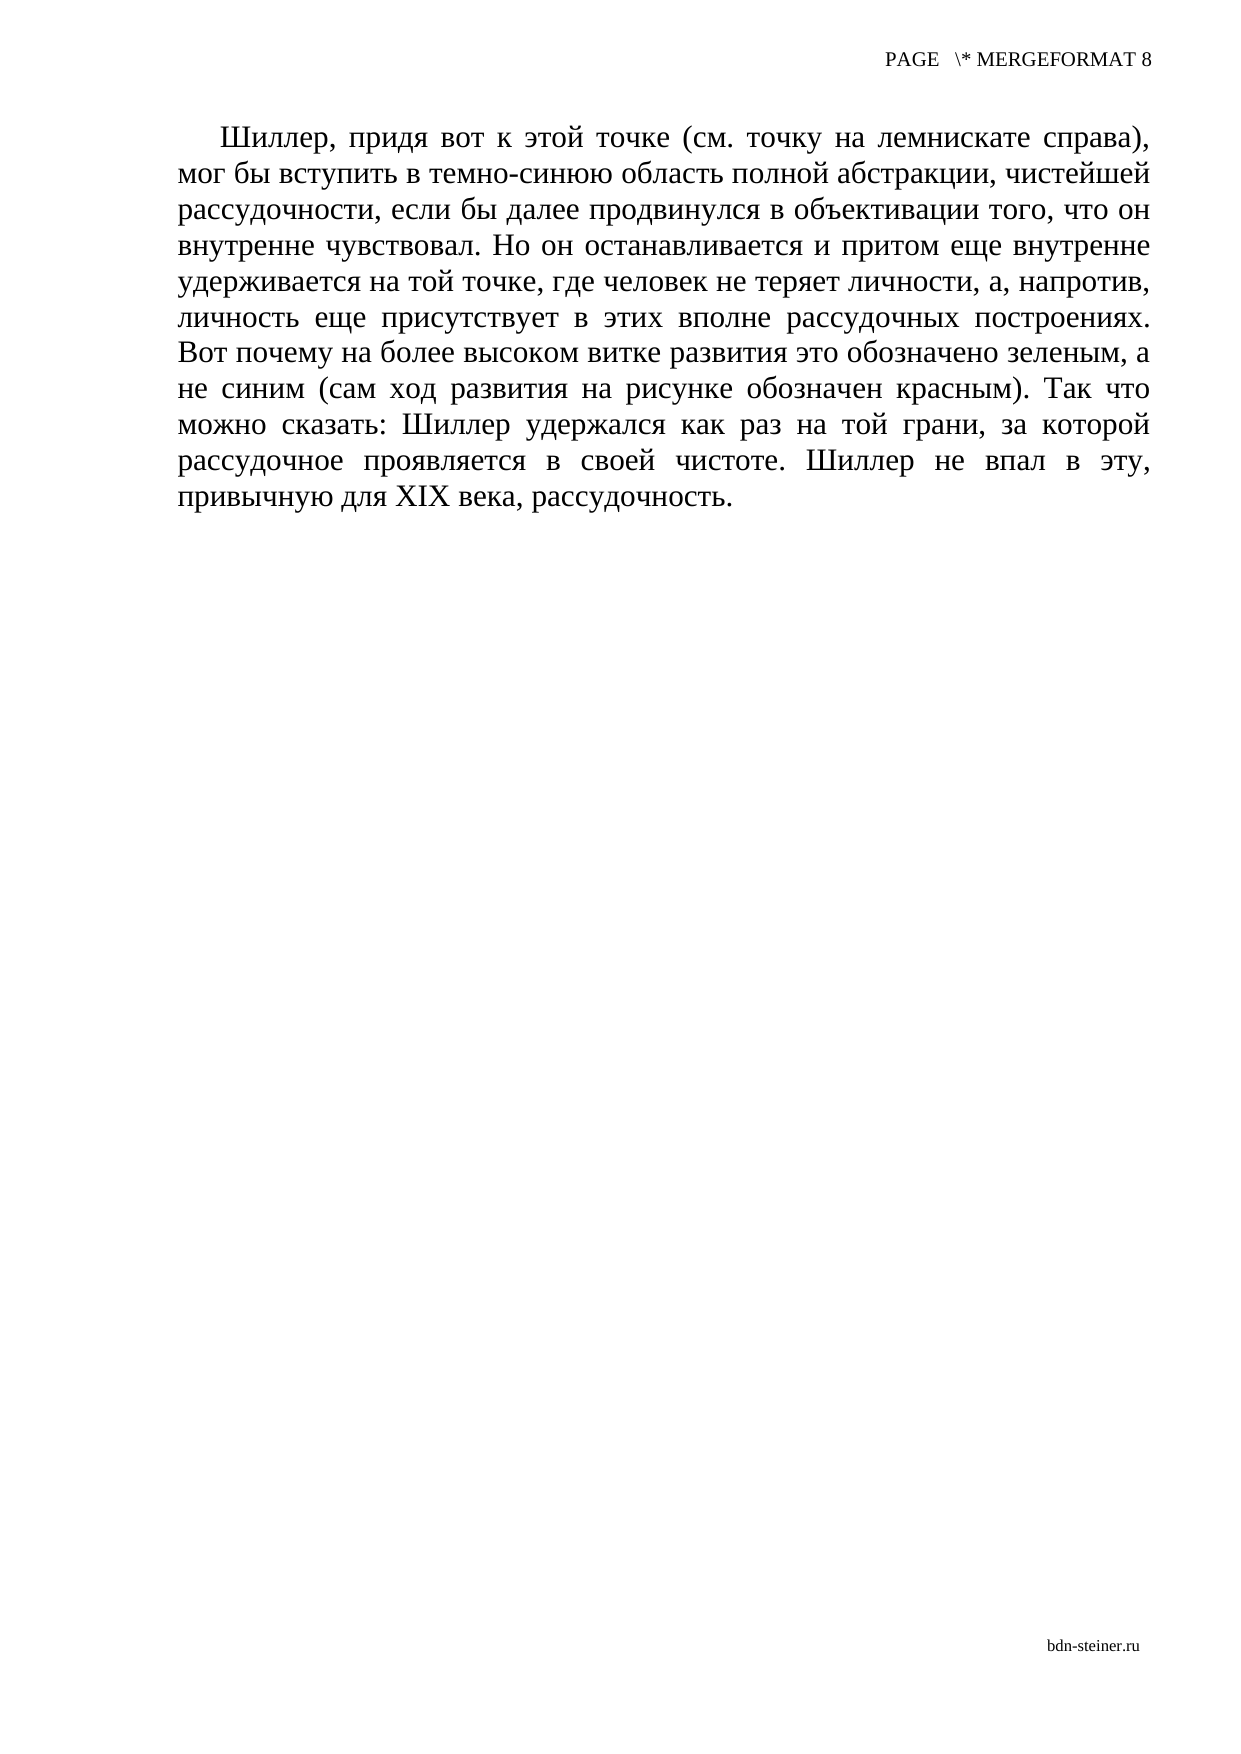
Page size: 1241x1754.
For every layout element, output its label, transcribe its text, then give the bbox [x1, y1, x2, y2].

text Шиллер, придя вот к этой точке (см. точку на лемнискате справа), мог бы вступить в темно-синюю область полной абстракции, чистейшей рассудочности, если бы далее продвинулся в объективации того, что он внутренне чувствовал. Но он останавливается и притом еще внутренне удерживается на той точке, где человек не теряет личности, а, напротив, личность еще присутствует в этих вполне рассудочных построениях. Вот почему на более высоком витке развития это обозначено зеленым, а не синим (сам ход развития на рисунке обозначен красным). Так что можно сказать: Шиллер удержался как раз на той грани, за которой рассудочное проявляется в своей чистоте. Шиллер не впал в эту, привычную для XIX века, рассудочность. [177, 118, 1152, 513]
